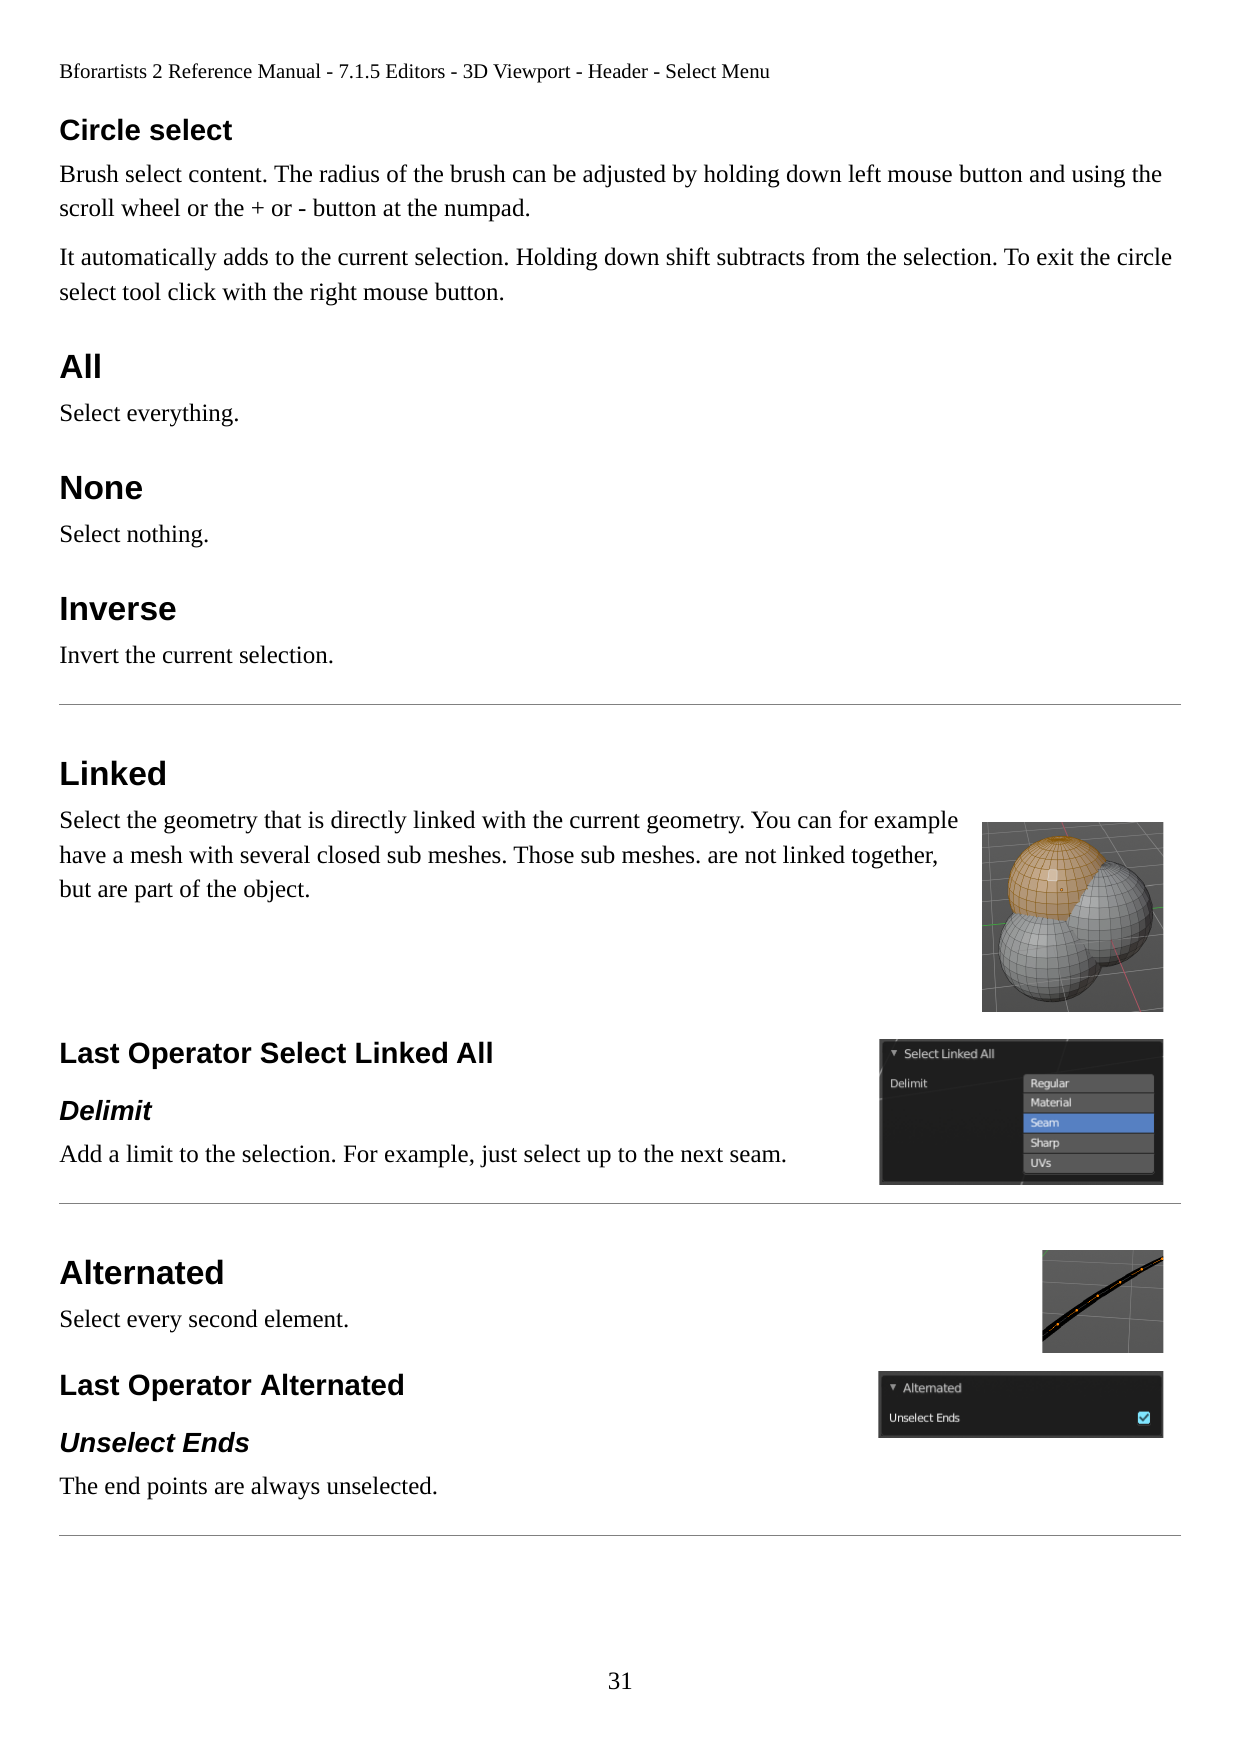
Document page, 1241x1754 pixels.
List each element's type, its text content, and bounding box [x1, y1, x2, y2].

text Select everything. [59, 398, 1181, 427]
text The end points are always unselected. [59, 1471, 1181, 1500]
text Select the geometry that is directly linked with the current geometry. You can for example have a mesh with several closed sub meshes. Those sub meshes. are not linked together, but are part of the object. [59, 805, 1181, 903]
subtitle [1164, 1095, 1181, 1127]
text Select nothing. [59, 519, 1181, 548]
subtitle Last Operator Select Linked All [59, 1036, 1181, 1070]
subtitle Circle select [59, 113, 1181, 146]
picture [1042, 1250, 1164, 1353]
text Add a limit to the selection. For example, just select up to the next seam. [59, 1139, 879, 1168]
subtitle Inverse [59, 589, 1181, 627]
subtitle Delimit [59, 1095, 879, 1127]
subtitle All [59, 347, 1181, 385]
picture [878, 1371, 1164, 1438]
picture [879, 1039, 1164, 1185]
subtitle Alternated [59, 1253, 1042, 1292]
text Select every second element. [59, 1304, 1042, 1333]
text Invert the current selection. [59, 640, 1181, 669]
subtitle Last Operator Alternated [59, 1368, 1181, 1402]
subtitle Unselect Ends [59, 1427, 1181, 1458]
text It automatically adds to the current selection. Holding down shift subtracts from the selection. To exit the circle select tool click with the right mouse button. [59, 242, 1181, 306]
subtitle Linked [59, 754, 1181, 793]
subtitle None [59, 468, 1181, 506]
picture [982, 822, 1164, 1012]
subtitle [1164, 1253, 1181, 1292]
text Brush select content. The radius of the brush can be adjusted by holding down left mouse button and using the scroll wheel or the + or - button at the numpad. [59, 159, 1181, 222]
